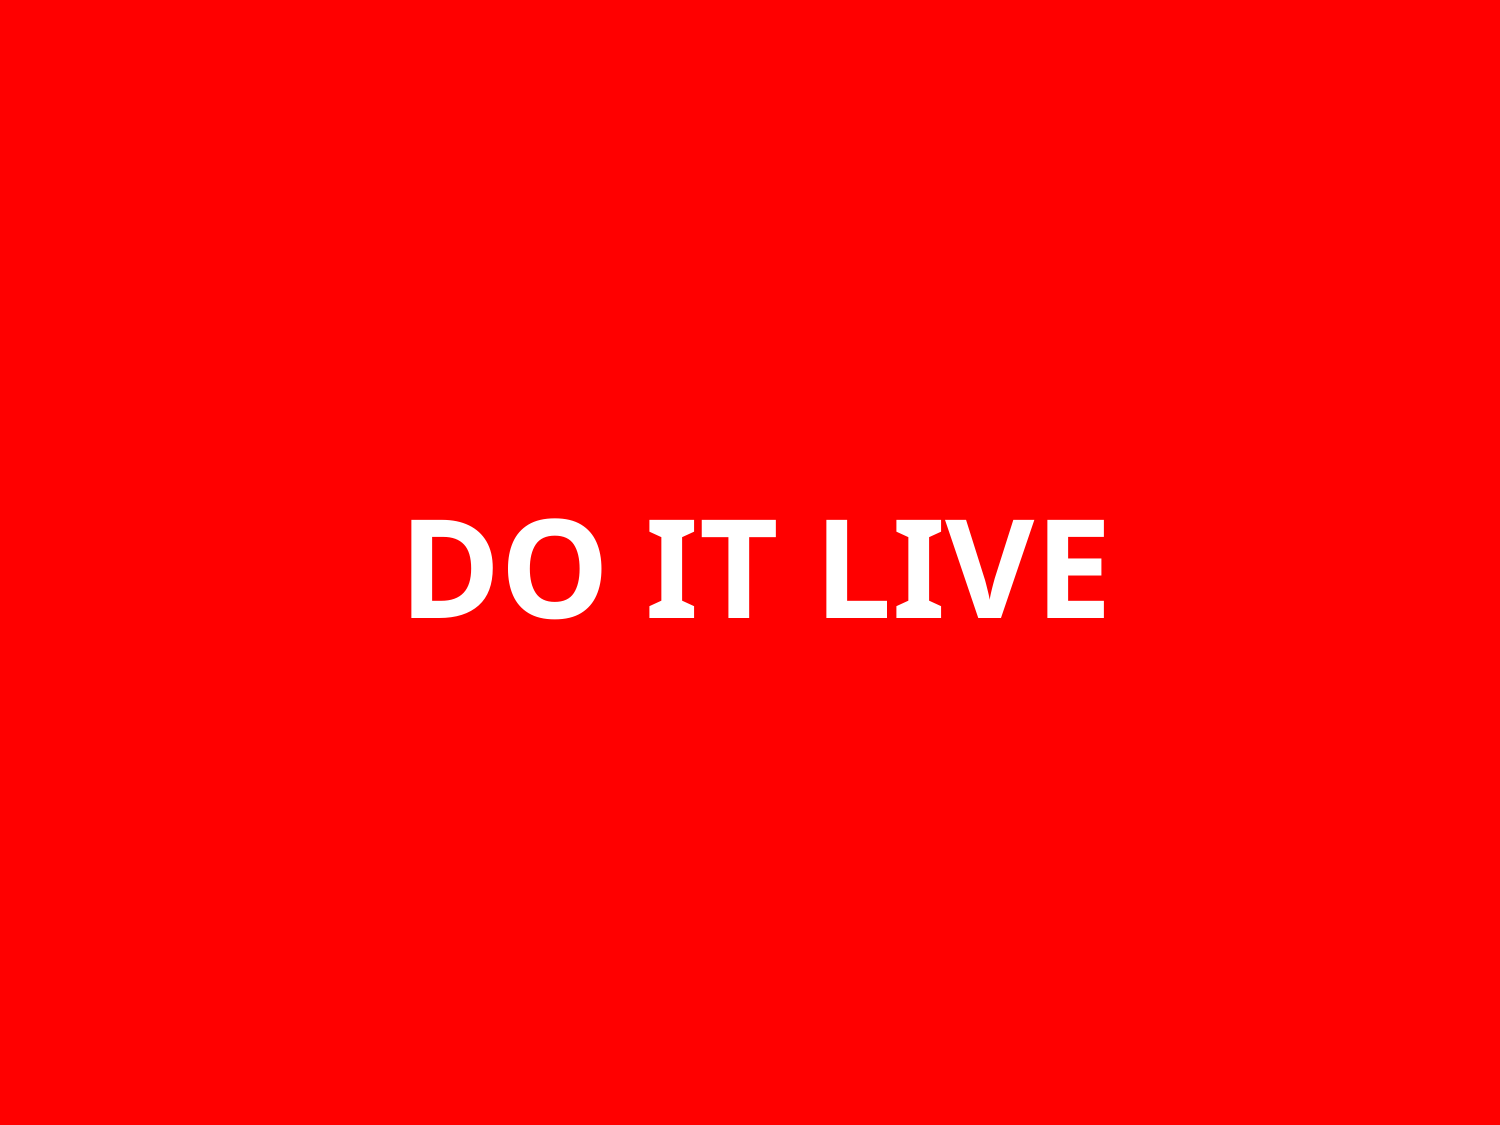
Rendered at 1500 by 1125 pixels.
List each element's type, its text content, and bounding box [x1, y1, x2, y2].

title DO IT LIVE [118, 451, 1394, 675]
